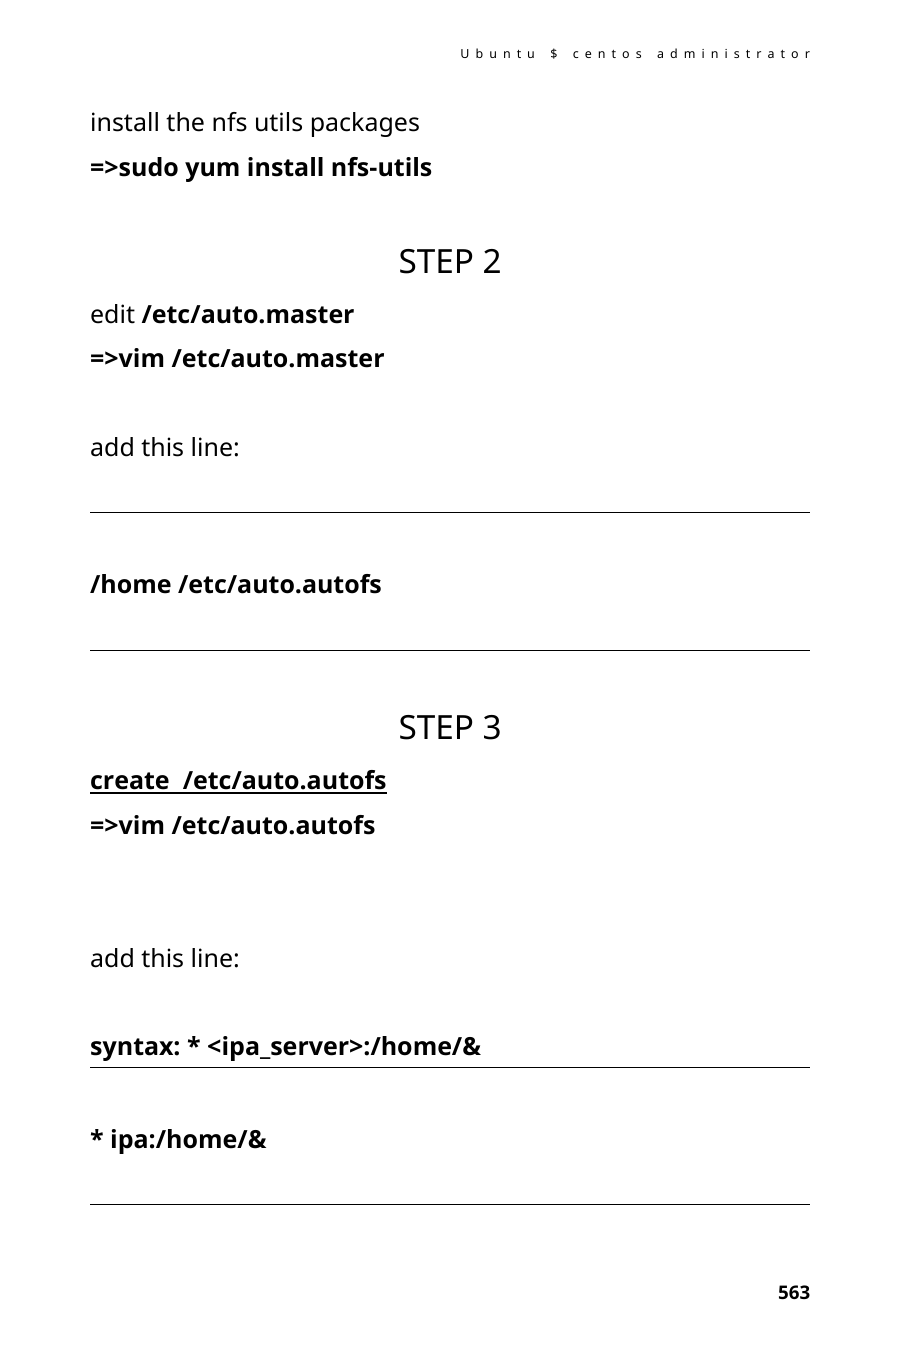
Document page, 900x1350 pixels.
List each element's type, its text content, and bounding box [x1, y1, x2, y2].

text =>sudo yum install nfs-utils [90, 149, 810, 183]
text create /etc/auto.autofs [90, 763, 810, 797]
text edit /etc/auto.master [90, 297, 810, 331]
text =>vim /etc/auto.autofs [90, 807, 810, 841]
text add this line: [90, 940, 810, 974]
text /home /etc/auto.autofs [90, 567, 810, 601]
text STEP 3 [90, 704, 810, 749]
text =>vim /etc/auto.master [90, 341, 810, 375]
text STEP 2 [90, 238, 810, 283]
text * ipa:/home/& [90, 1122, 810, 1156]
text install the nfs utils packages [90, 105, 810, 139]
text add this line: [90, 429, 810, 464]
text syntax: * <ipa_server>:/home/& [90, 1029, 810, 1067]
